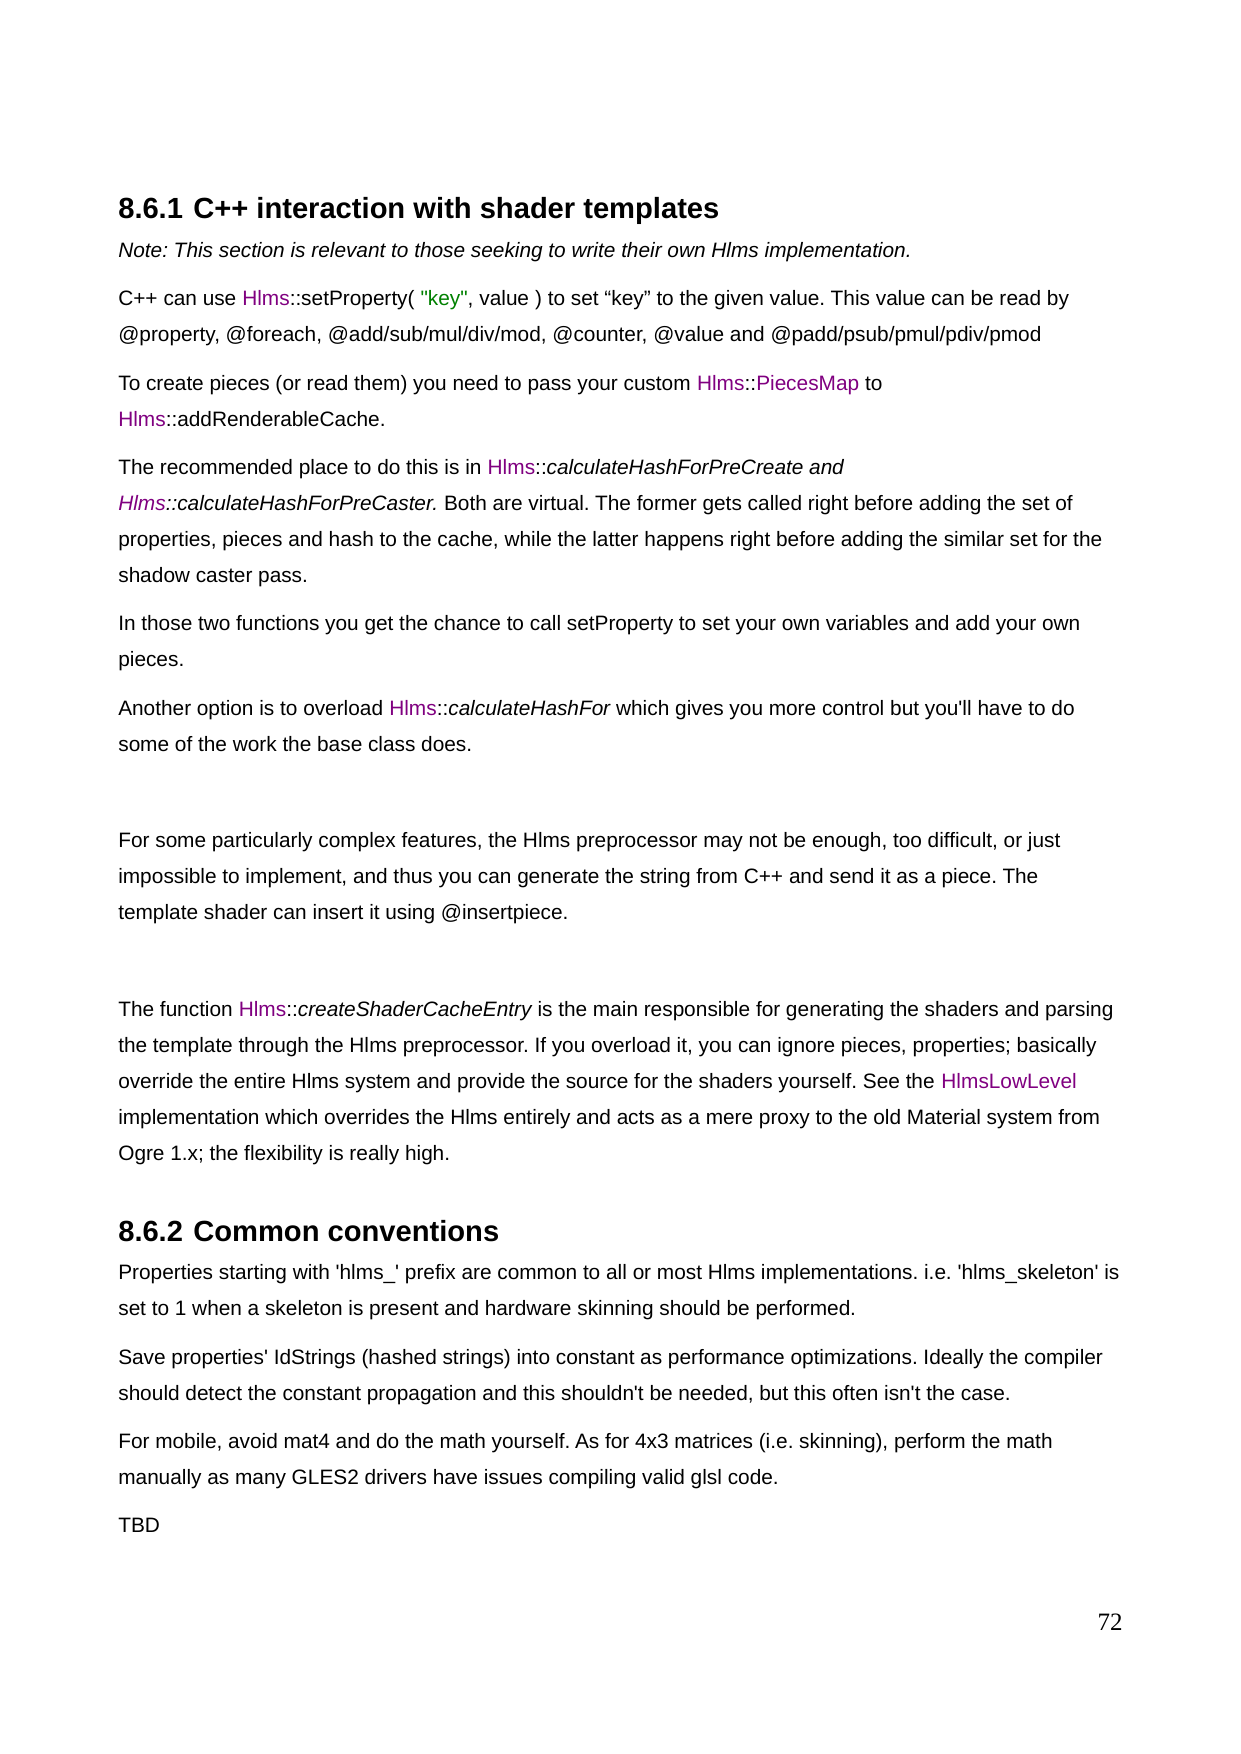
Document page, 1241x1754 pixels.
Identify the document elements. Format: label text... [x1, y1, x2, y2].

text TBD [118, 1513, 1122, 1537]
text Save properties' IdStrings (hashed strings) into constant as performance optimizations. Ideally the compiler should detect the constant propagation and this shouldn't be needed, but this often isn't the case. [118, 1344, 1122, 1404]
text In those two functions you get the chance to call setProperty to set your own variables and add your own pieces. [118, 611, 1122, 671]
subtitle Common conventions [118, 1214, 1122, 1248]
text The function Hlms::createShaderCacheEntry is the main responsible for generating the shaders and parsing the template through the Hlms preprocessor. If you overload it, you can ignore pieces, properties; basically override the entire Hlms system and provide the source for the shaders yourself. See the HlmsLowLevel implementation which overrides the Hlms entirely and acts as a mere proxy to the old Material system from Ogre 1.x; the flexibility is really high. [118, 997, 1122, 1165]
text C++ can use Hlms::setProperty( "key", value ) to set “key” to the given value. This value can be read by @property, @foreach, @add/sub/mul/div/mod, @counter, @value and @padd/psub/pmul/pdiv/pmod [118, 286, 1122, 346]
subtitle C++ interaction with shader templates [118, 192, 1122, 225]
text Another option is to overload Hlms::calculateHashFor which gives you more control but you'll have to do some of the work the base class does. [118, 695, 1122, 755]
text For some particularly complex features, the Hlms preprocessor may not be enough, too difficult, or just impossible to implement, and thus you can generate the string from C++ and send it as a piece. The template shader can insert it using @insertpiece. [118, 828, 1122, 924]
text To create pieces (or read them) you need to pass your custom Hlms::PiecesMap to Hlms::addRenderableCache. [118, 370, 1122, 430]
text The recommended place to do this is in Hlms::calculateHashForPreCreate and Hlms::calculateHashForPreCaster. Both are virtual. The former gets called right before adding the set of properties, pieces and hash to the cache, while the latter happens right before adding the similar set for the shadow caster pass. [118, 455, 1122, 587]
text Properties starting with 'hlms_' prefix are common to all or most Hlms implementations. i.e. 'hlms_skeleton' is set to 1 when a skeleton is present and hardware skinning should be performed. [118, 1260, 1122, 1320]
text Note: This section is relevant to those seeking to write their own Hlms implementation. [118, 238, 1122, 262]
text For mobile, avoid mat4 and do the math yourself. As for 4x3 matrices (i.e. skinning), perform the math manually as many GLES2 drivers have issues compiling valid glsl code. [118, 1429, 1122, 1489]
